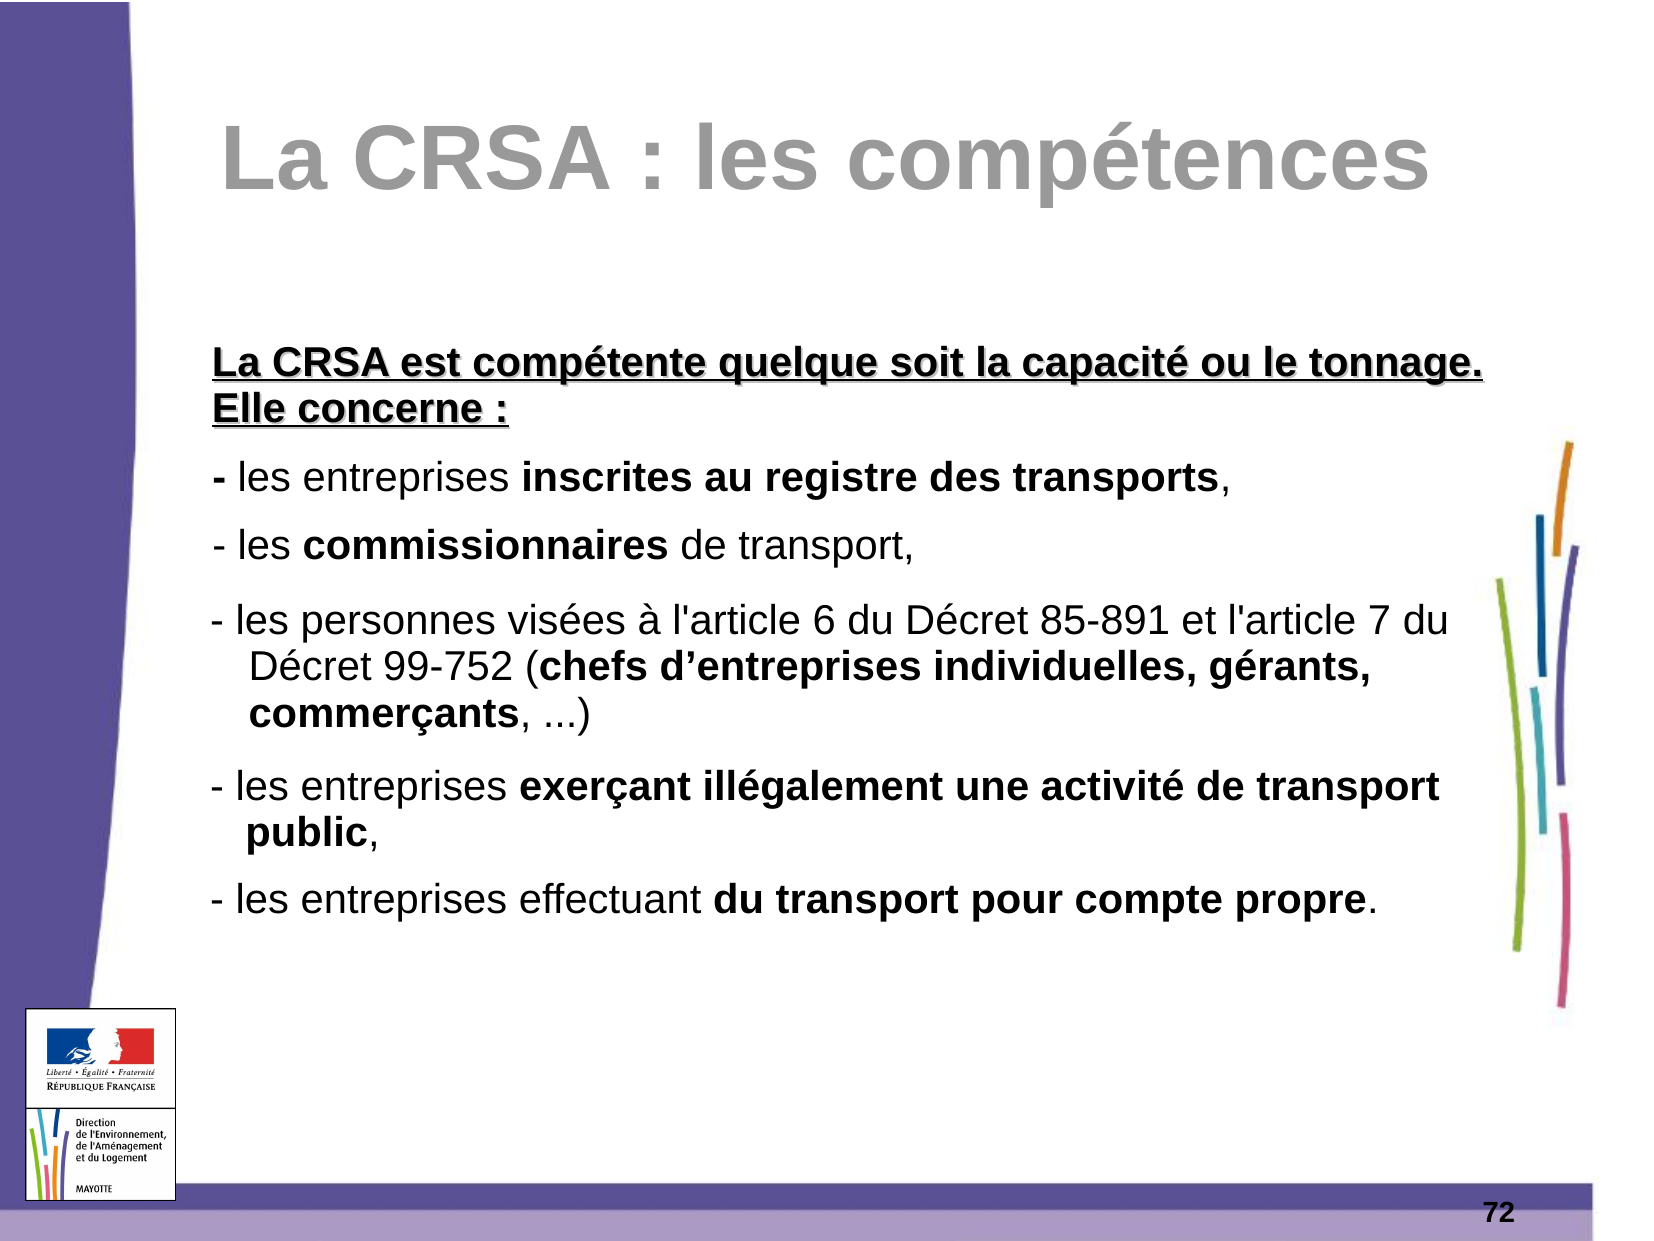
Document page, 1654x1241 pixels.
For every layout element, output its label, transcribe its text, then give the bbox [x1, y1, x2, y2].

text_box La CRSA est compétente quelque soit la capacité ou le tonnage. Elle concerne : - les entreprises inscrites au registre des transports, - les commissionnaires de transport, - les personnes visées à l'article 6 du Décret 85-891 et l'article 7 du Décret 99-752 (chefs d’entreprises individuelles, gérants, commerçants, ...) - les entreprises exerçant illégalement une activité de transport public, - les entreprises effectuant du transport pour compte propre. [210, 338, 1502, 923]
title La CRSA : les compétences [82, 49, 1571, 257]
text_box [1482, 1193, 1636, 1241]
